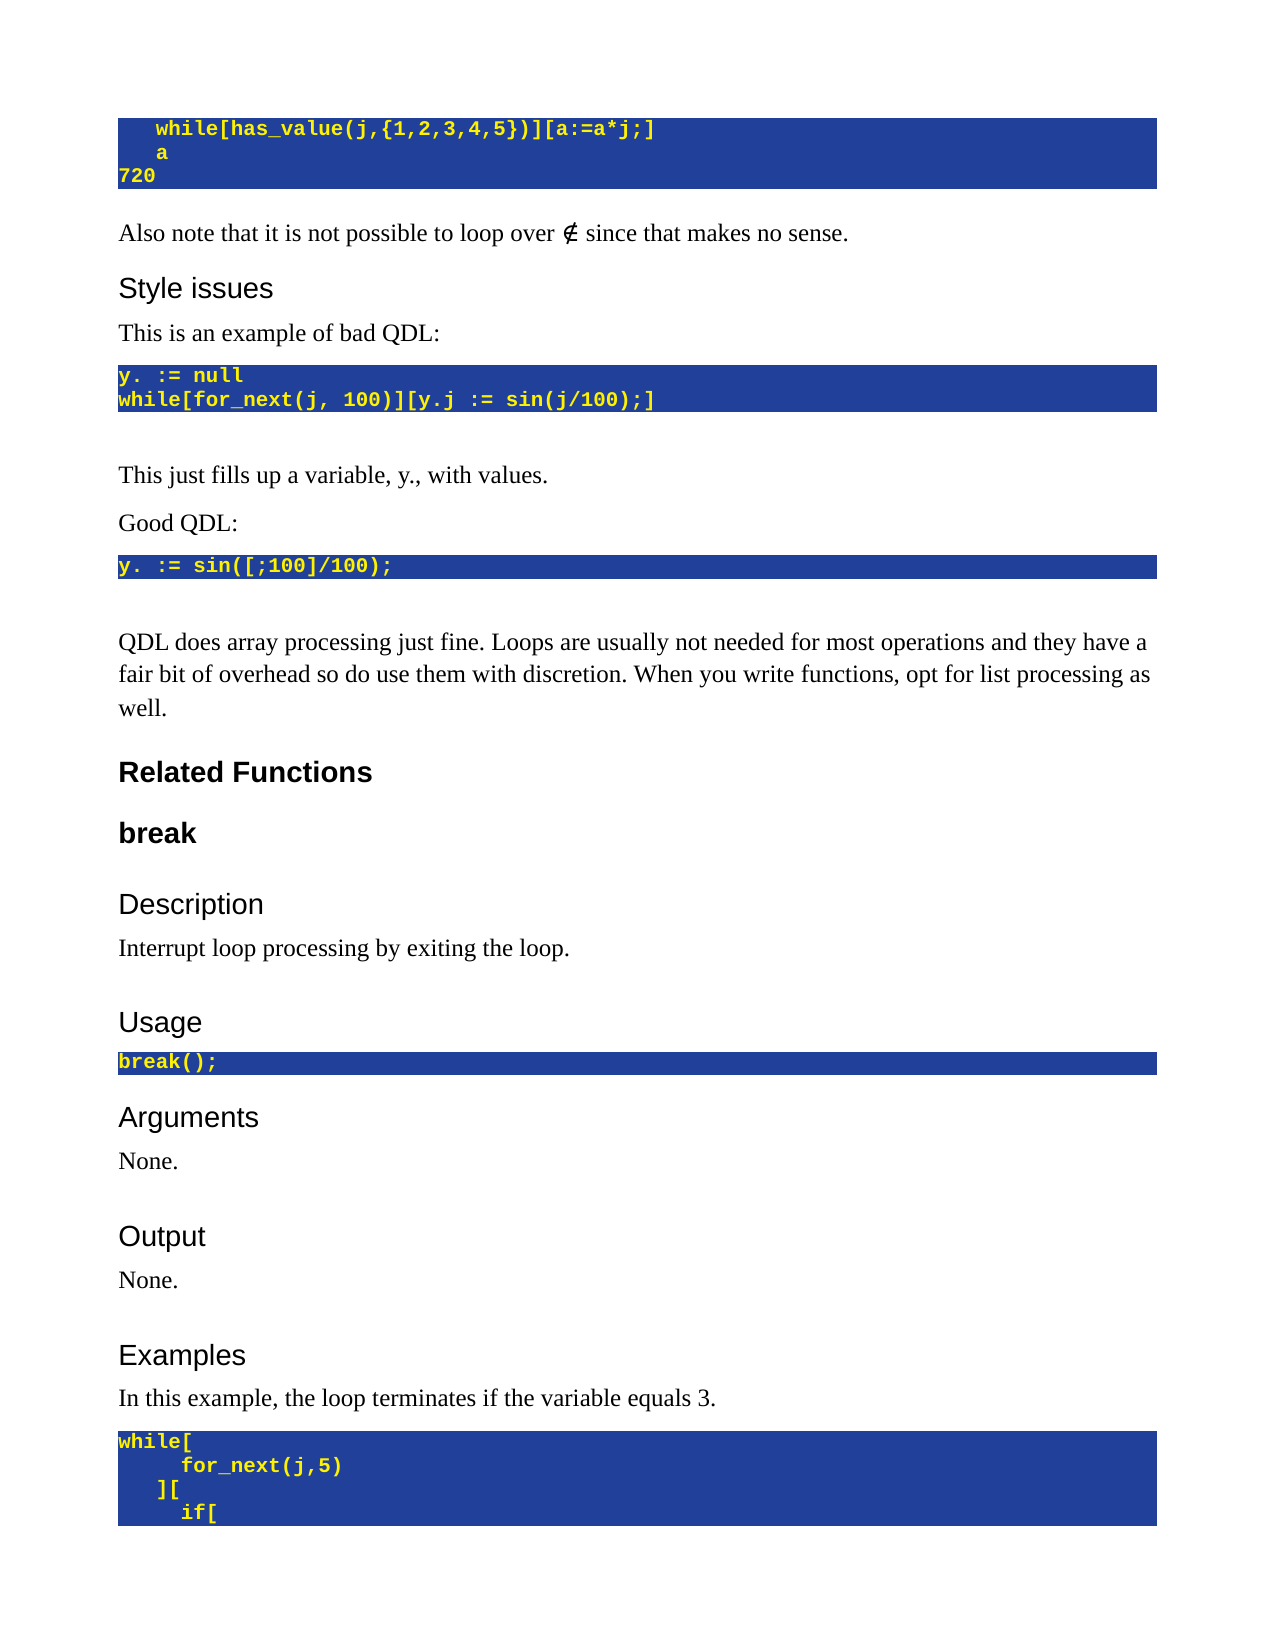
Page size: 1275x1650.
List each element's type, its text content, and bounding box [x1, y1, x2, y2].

text Interrupt loop processing by exiting the loop. [118, 933, 1157, 962]
text In this example, the loop terminates if the variable equals 3. [118, 1383, 1157, 1412]
subtitle Output [118, 1219, 1157, 1252]
text while[has_value(j,{1,2,3,4,5})][a:=a*j;] [118, 118, 1157, 142]
text 720 [118, 165, 1157, 189]
text ][ [118, 1478, 1157, 1502]
text y. := sin([;100]/100); [118, 555, 1157, 579]
subtitle Style issues [118, 272, 1157, 305]
text QDL does array processing just fine. Loops are usually not needed for most operations and they have a fair bit of overhead so do use them with discretion. When you write functions, opt for list processing as well. [118, 627, 1157, 721]
text for_next(j,5) [118, 1455, 1157, 1478]
text This just fills up a variable, y., with values. [118, 460, 1157, 489]
text break(); [118, 1052, 1157, 1075]
text y. := null [118, 365, 1157, 389]
text if[ [118, 1502, 1157, 1526]
text while[ [118, 1431, 1157, 1455]
subtitle Arguments [118, 1100, 1157, 1134]
text while[for_next(j, 100)][y.j := sin(j/100);] [118, 389, 1157, 412]
subtitle Usage [118, 1006, 1157, 1039]
text None. [118, 1146, 1157, 1175]
subtitle Examples [118, 1337, 1157, 1371]
subtitle Description [118, 887, 1157, 920]
text This is an example of bad QDL: [118, 318, 1157, 346]
subtitle break [118, 816, 1157, 849]
text Also note that it is not possible to loop over ∉ since that makes no sense. [118, 218, 1157, 247]
subtitle Related Functions [118, 755, 1157, 788]
text a [118, 142, 1157, 165]
text None. [118, 1265, 1157, 1294]
text Good QDL: [118, 508, 1157, 536]
